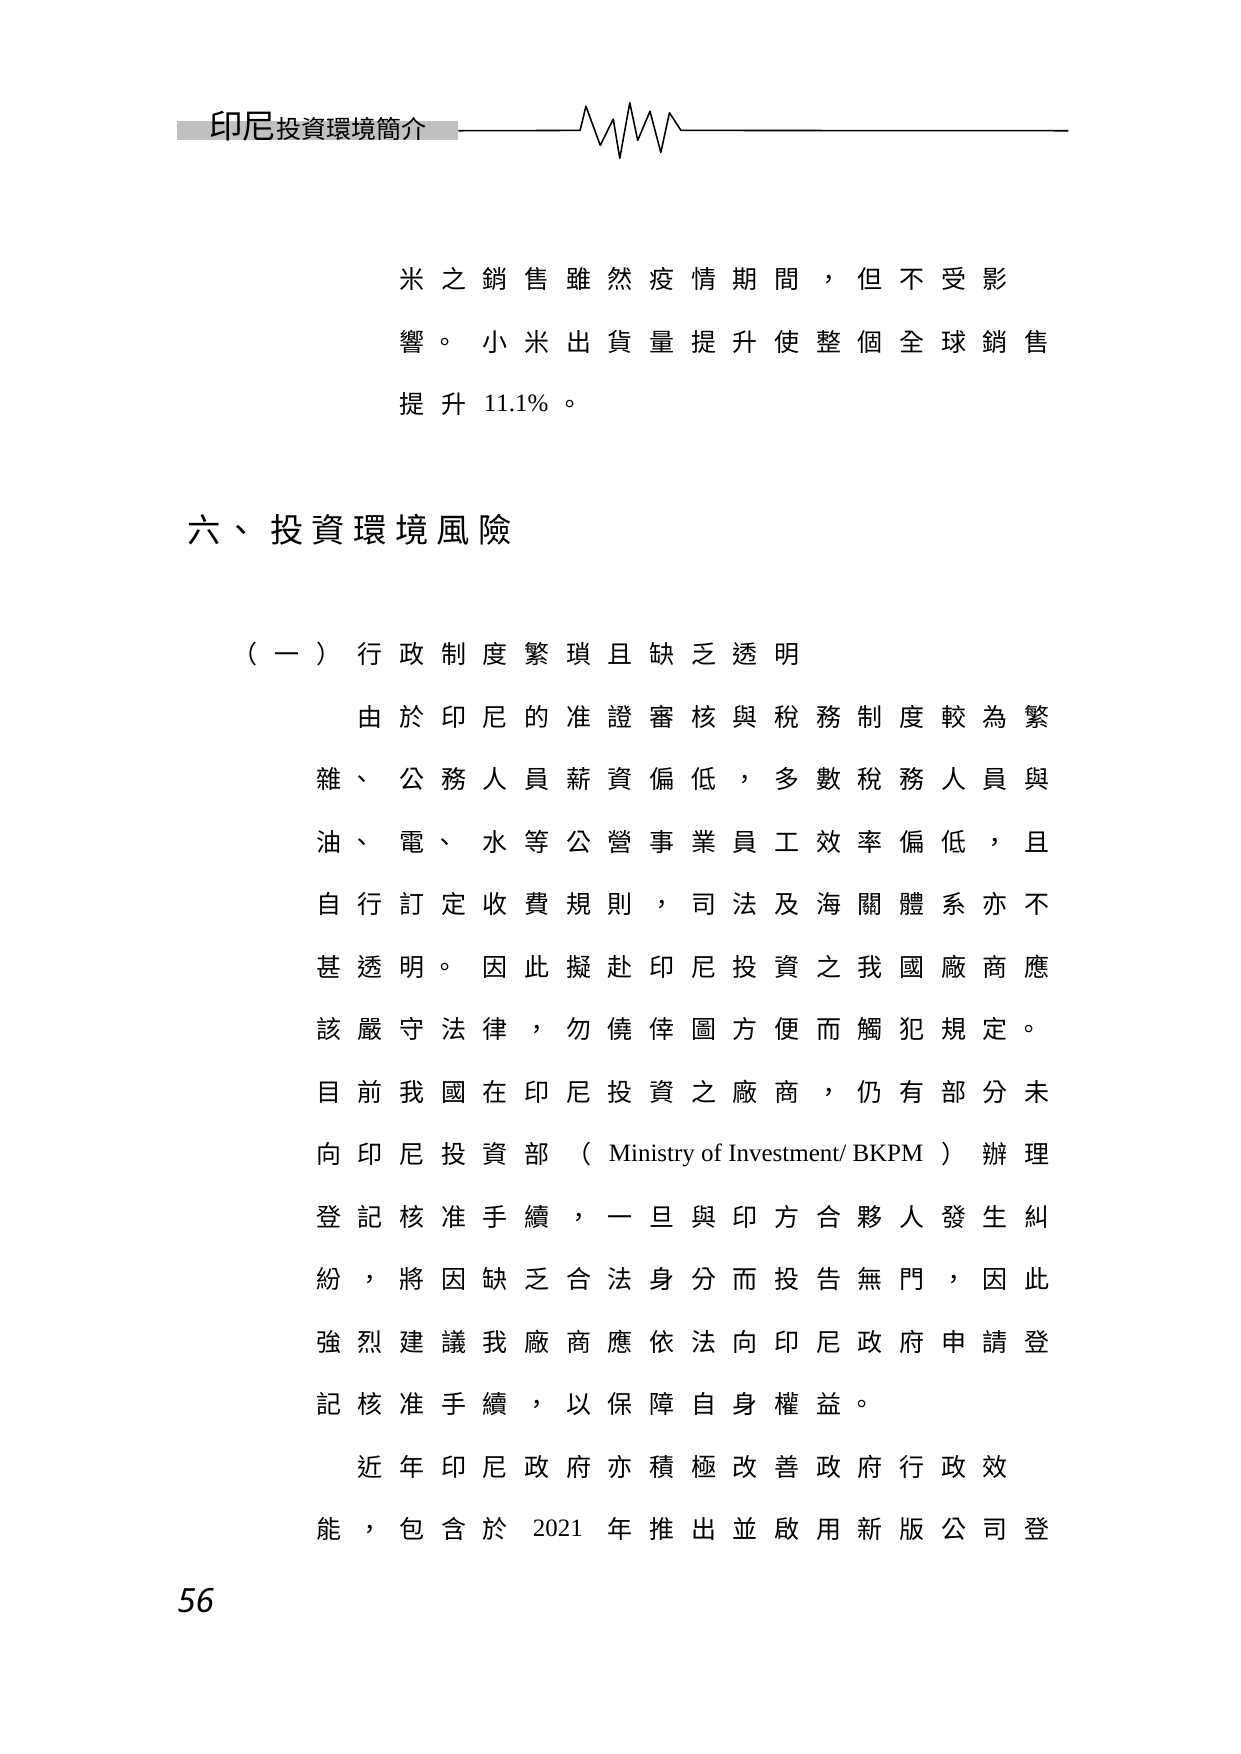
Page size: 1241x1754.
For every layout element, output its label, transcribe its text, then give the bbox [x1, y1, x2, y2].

text 六、投資環境風險 [183, 486, 1058, 549]
text （一）行政制度繁瑣且缺乏透明 [207, 611, 1058, 674]
text 由於印尼的准證審核與稅務制度較為繁雜、公務人員薪資偏低，多數稅務人員與油、電、水等公營事業員工效率偏低，且自行訂定收費規則，司法及海關體系亦不甚透明。因此擬赴印尼投資之我國廠商應該嚴守法律，勿僥倖圖方便而觸犯規定。目前我國在印尼投資之廠商，仍有部分未向印尼投資部（Ministry of Investment/ BKPM）辦理登記核准手續，一旦與印方合夥人發生糾紛，將因缺乏合法身分而投告無門，因此強烈建議我廠商應依法向印尼政府申請登記核准手續，以保障自身權益。 [281, 674, 1058, 1424]
text 近年印尼政府亦積極改善政府行政效能，包含於2021年推出並啟用新版公司登 [281, 1424, 1058, 1549]
text 米之銷售雖然疫情期間，但不受影響。小米出貨量提升使整個全球銷售提升11.1%。 [367, 236, 1058, 424]
